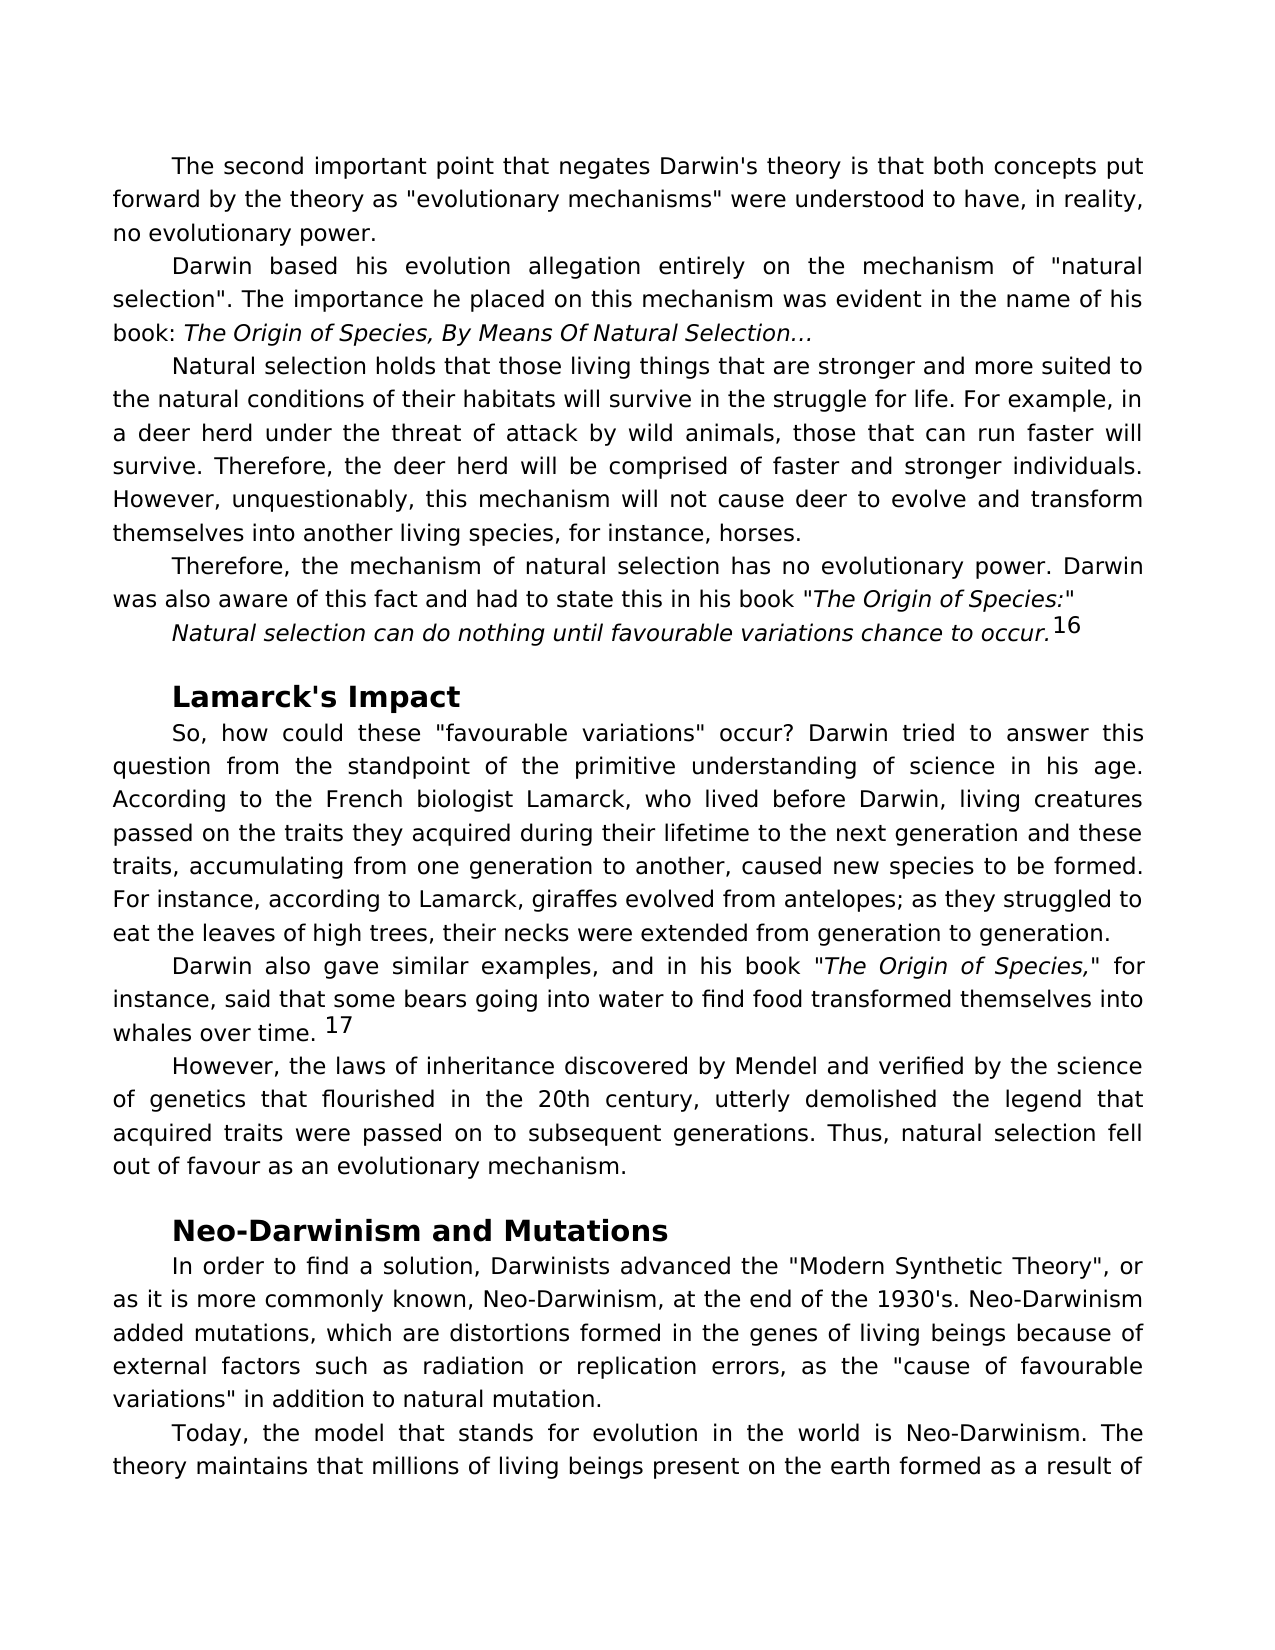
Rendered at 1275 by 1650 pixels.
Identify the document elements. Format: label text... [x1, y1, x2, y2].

text Darwin also gave similar examples, and in his book "The Origin of Species," for instance, said that some bears going into water to find food transformed themselves into whales over time. 17 [112, 948, 1145, 1048]
text Natural selection can do nothing until favourable variations chance to occur.16 [112, 614, 1145, 648]
text So, how could these "favourable variations" occur? Darwin tried to answer this question from the standpoint of the primitive understanding of science in his age. According to the French biologist Lamarck, who lived before Darwin, living creatures passed on the traits they acquired during their lifetime to the next generation and these traits, accumulating from one generation to another, caused new species to be formed. For instance, according to Lamarck, giraffes evolved from antelopes; as they struggled to eat the leaves of high trees, their necks were extended from generation to generation. [112, 714, 1145, 948]
text Therefore, the mechanism of natural selection has no evolutionary power. Darwin was also aware of this fact and had to state this in his book "The Origin of Species:" [112, 548, 1145, 614]
text However, the laws of inheritance discovered by Mendel and verified by the science of genetics that flourished in the 20th century, utterly demolished the legend that acquired traits were passed on to subsequent generations. Thus, natural selection fell out of favour as an evolutionary mechanism. [112, 1048, 1145, 1181]
text Darwin based his evolution allegation entirely on the mechanism of "natural selection". The importance he placed on this mechanism was evident in the name of his book: The Origin of Species, By Means Of Natural Selection… [112, 248, 1145, 348]
text Today, the model that stands for evolution in the world is Neo-Darwinism. The theory maintains that millions of living beings present on the earth formed as a result of [112, 1414, 1145, 1481]
text Natural selection holds that those living things that are stronger and more suited to the natural conditions of their habitats will survive in the struggle for life. For example, in a deer herd under the threat of attack by wild animals, those that can run faster will survive. Therefore, the deer herd will be comprised of faster and stronger individuals. However, unquestionably, this mechanism will not cause deer to evolve and transform themselves into another living species, for instance, horses. [112, 348, 1145, 548]
text In order to find a solution, Darwinists advanced the "Modern Synthetic Theory", or as it is more commonly known, Neo-Darwinism, at the end of the 1930's. Neo-Darwinism added mutations, which are distortions formed in the genes of living beings because of external factors such as radiation or replication errors, as the "cause of favourable variations" in addition to natural mutation. [112, 1248, 1145, 1414]
text The second important point that negates Darwin's theory is that both concepts put forward by the theory as "evolutionary mechanisms" were understood to have, in reality, no evolutionary power. [112, 148, 1145, 248]
text Lamarck's Impact [112, 681, 1145, 714]
text Neo-Darwinism and Mutations [112, 1214, 1145, 1248]
